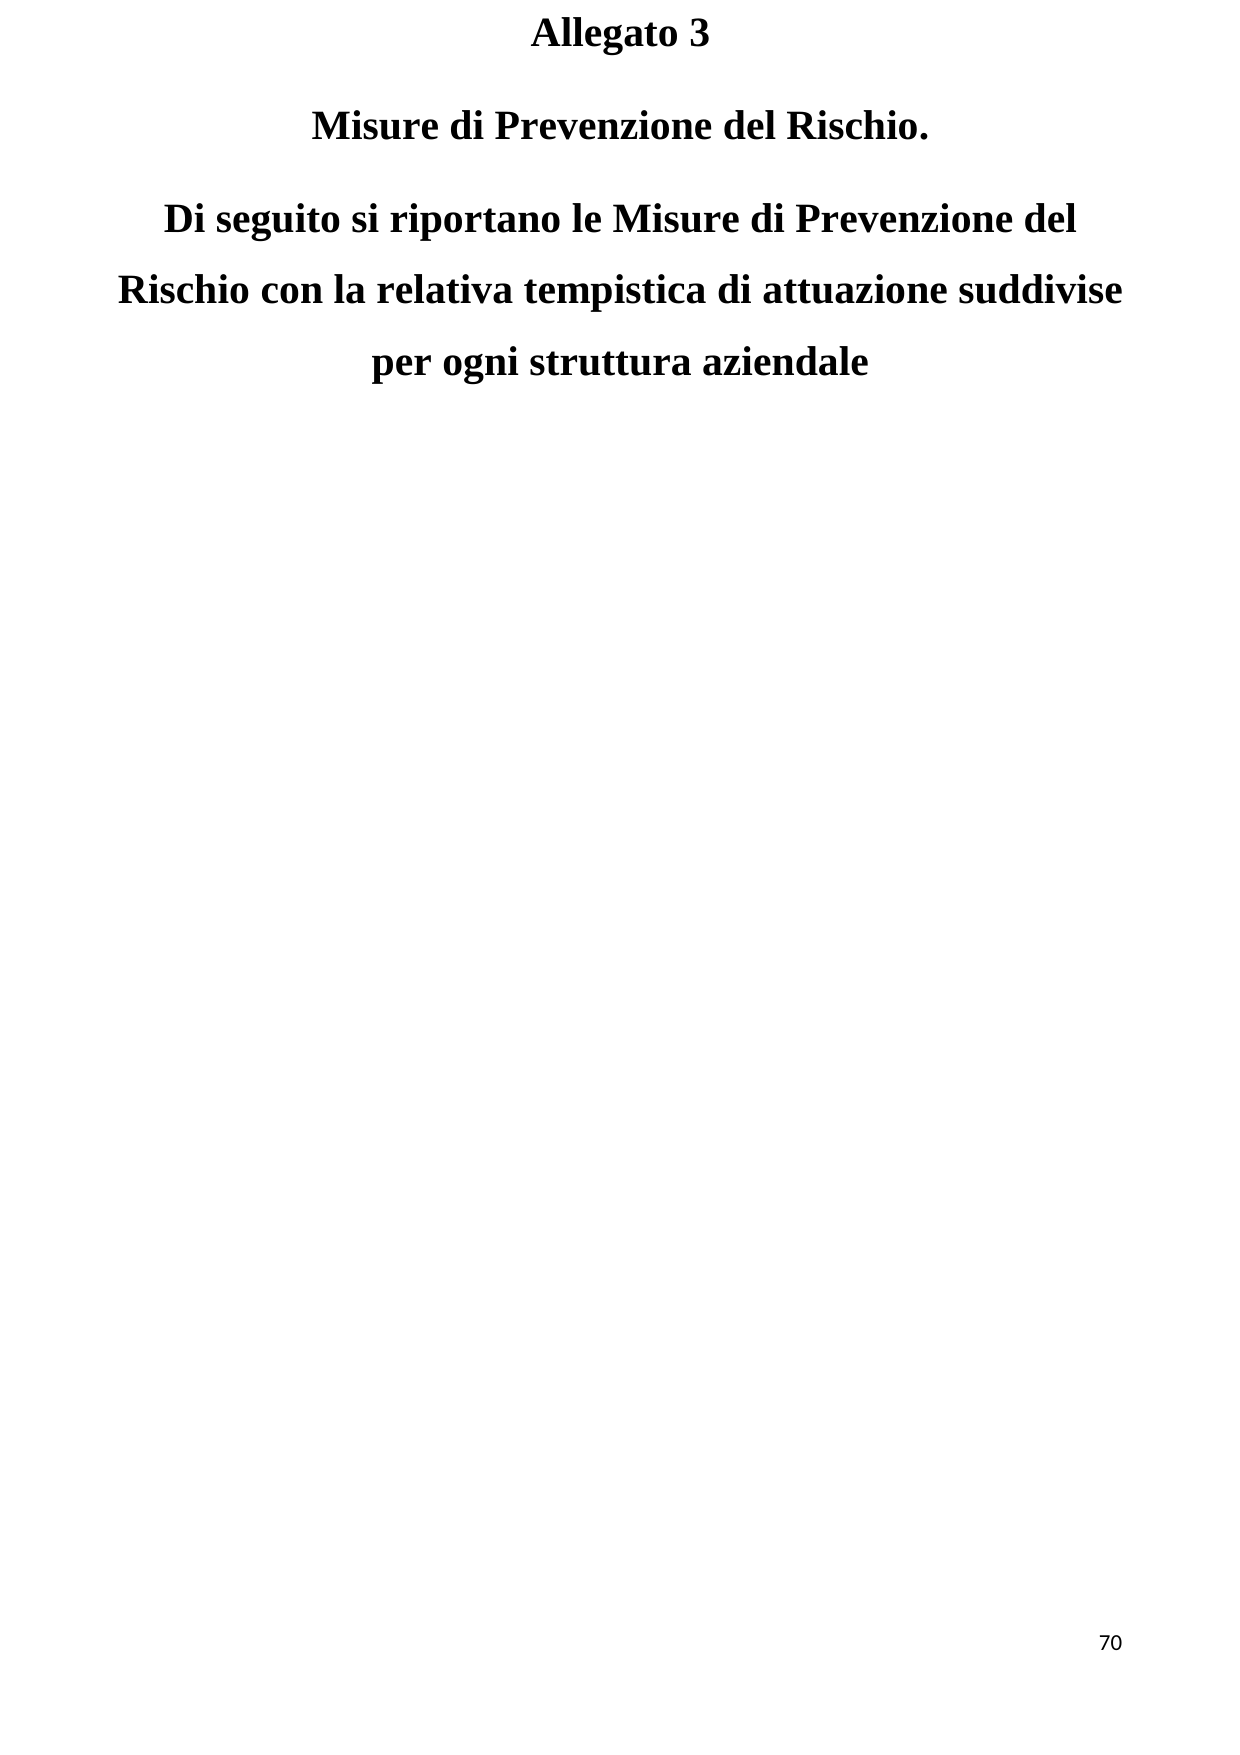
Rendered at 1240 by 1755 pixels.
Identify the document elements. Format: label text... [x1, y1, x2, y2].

text Misure di Prevenzione del Rischio. [306, 100, 934, 148]
text Di seguito si riportano le Misure di Prevenzione del Rischio con la relativa tempistica di attuazione suddivise per ogni struttura aziendale [115, 193, 1125, 385]
text Allegato 3 [525, 8, 715, 56]
